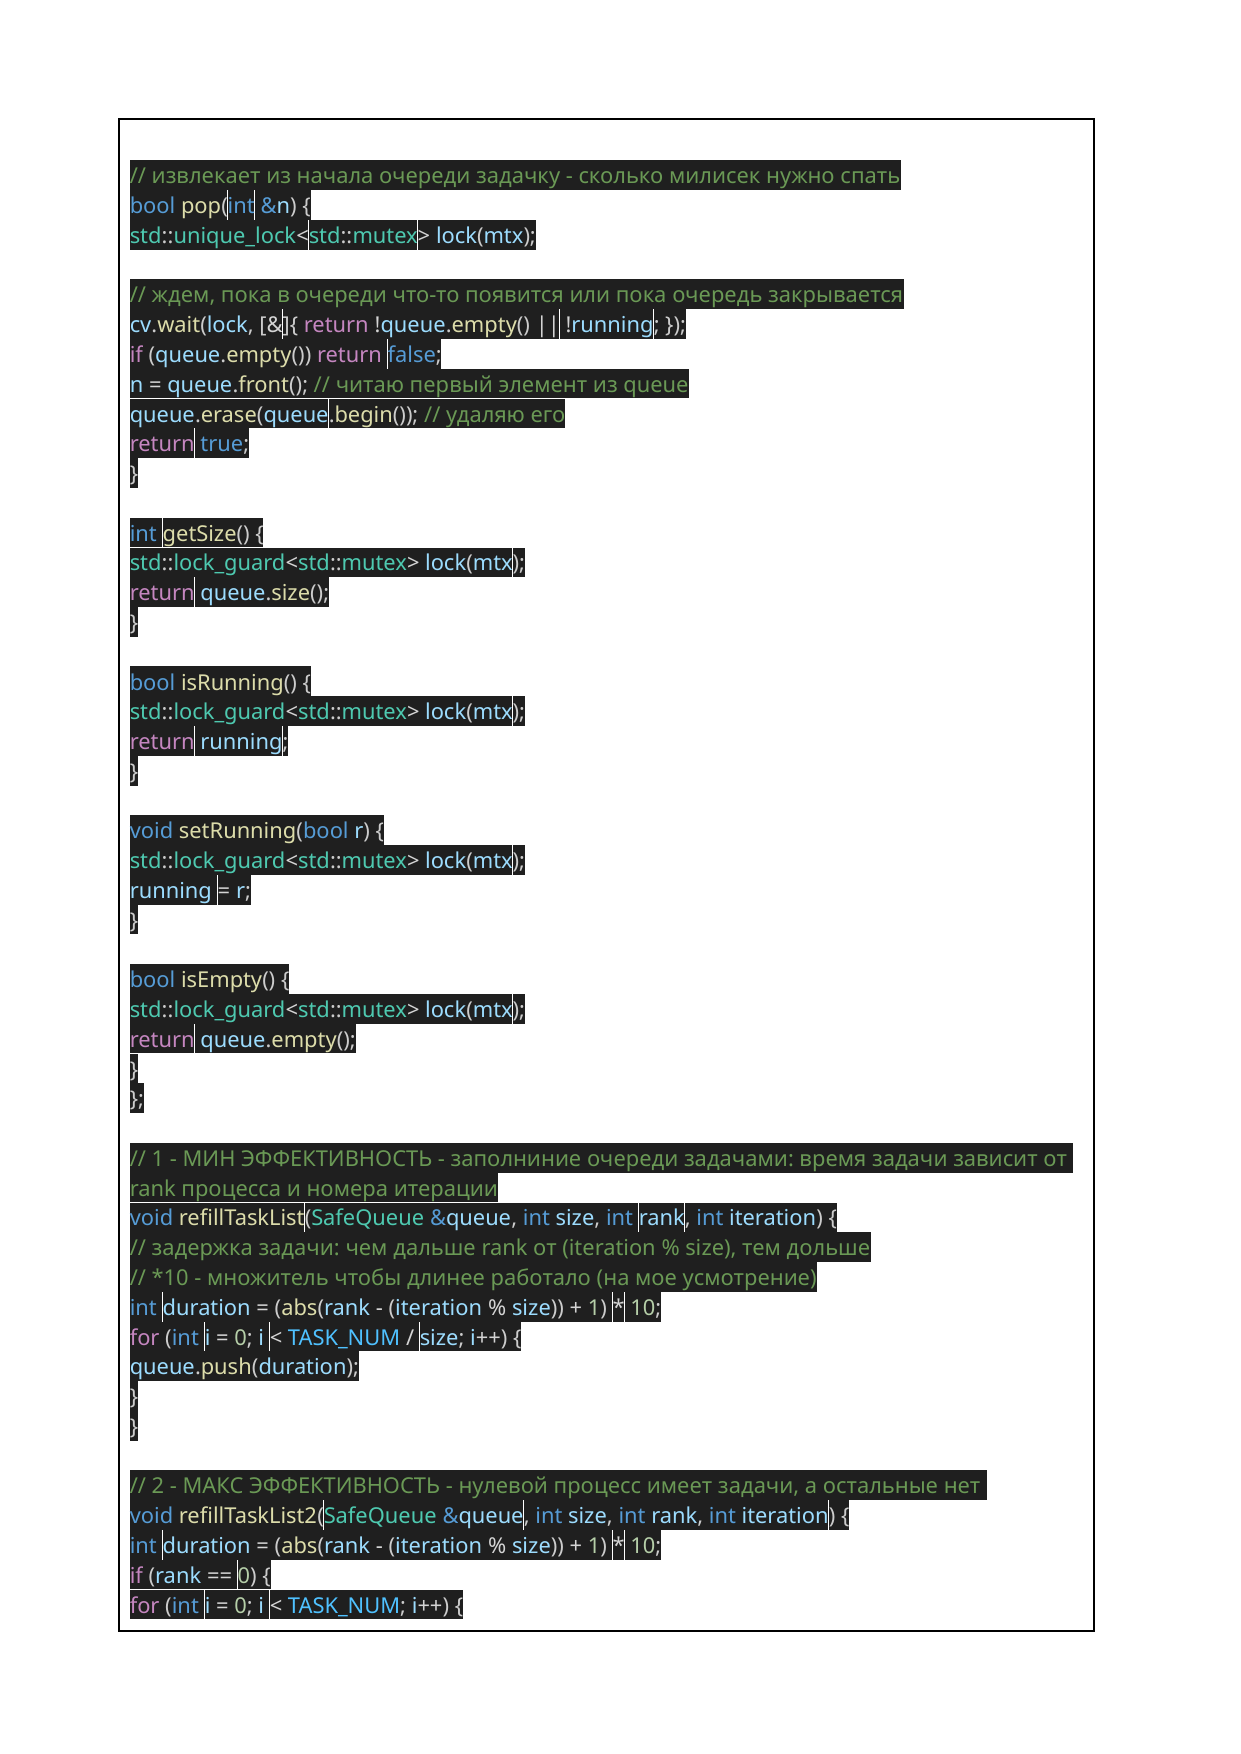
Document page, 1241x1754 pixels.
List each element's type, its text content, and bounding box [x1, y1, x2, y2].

table_header // извлекает из начала очереди задачку - сколько милисек нужно спать bool pop(int &n) { std::unique_lock<std::mutex> lock(mtx); // ждем, пока в очереди что-то появится или пока очередь закрывается cv.wait(lock, [&]{ return !queue.empty() || !running; }); if (queue.empty()) return false; n = queue.front(); // читаю первый элемент из queue queue.erase(queue.begin()); // удаляю его return true; } int getSize() { std::lock_guard<std::mutex> lock(mtx); return queue.size(); } bool isRunning() { std::lock_guard<std::mutex> lock(mtx); return running; } void setRunning(bool r) { std::lock_guard<std::mutex> lock(mtx); running = r; } bool isEmpty() { std::lock_guard<std::mutex> lock(mtx); return queue.empty(); } }; // 1 - МИН ЭФФЕКТИВНОСТЬ - заполниние очереди задачами: время задачи зависит от rank процесса и номера итерации void refillTaskList(SafeQueue &queue, int size, int rank, int iteration) { // задержка задачи: чем дальше rank от (iteration % size), тем дольше // *10 - множитель чтобы длинее работало (на мое усмотрение) int duration = (abs(rank - (iteration % size)) + 1) * 10; for (int i = 0; i < TASK_NUM / size; i++) { queue.push(duration); } } // 2 - МАКС ЭФФЕКТИВНОСТЬ - нулевой процесс имеет задачи, а остальные нет void refillTaskList2(SafeQueue &queue, int size, int rank, int iteration) { int duration = (abs(rank - (iteration % size)) + 1) * 10; if (rank == 0) { for (int i = 0; i < TASK_NUM; i++) { [120, 120, 1093, 1630]
